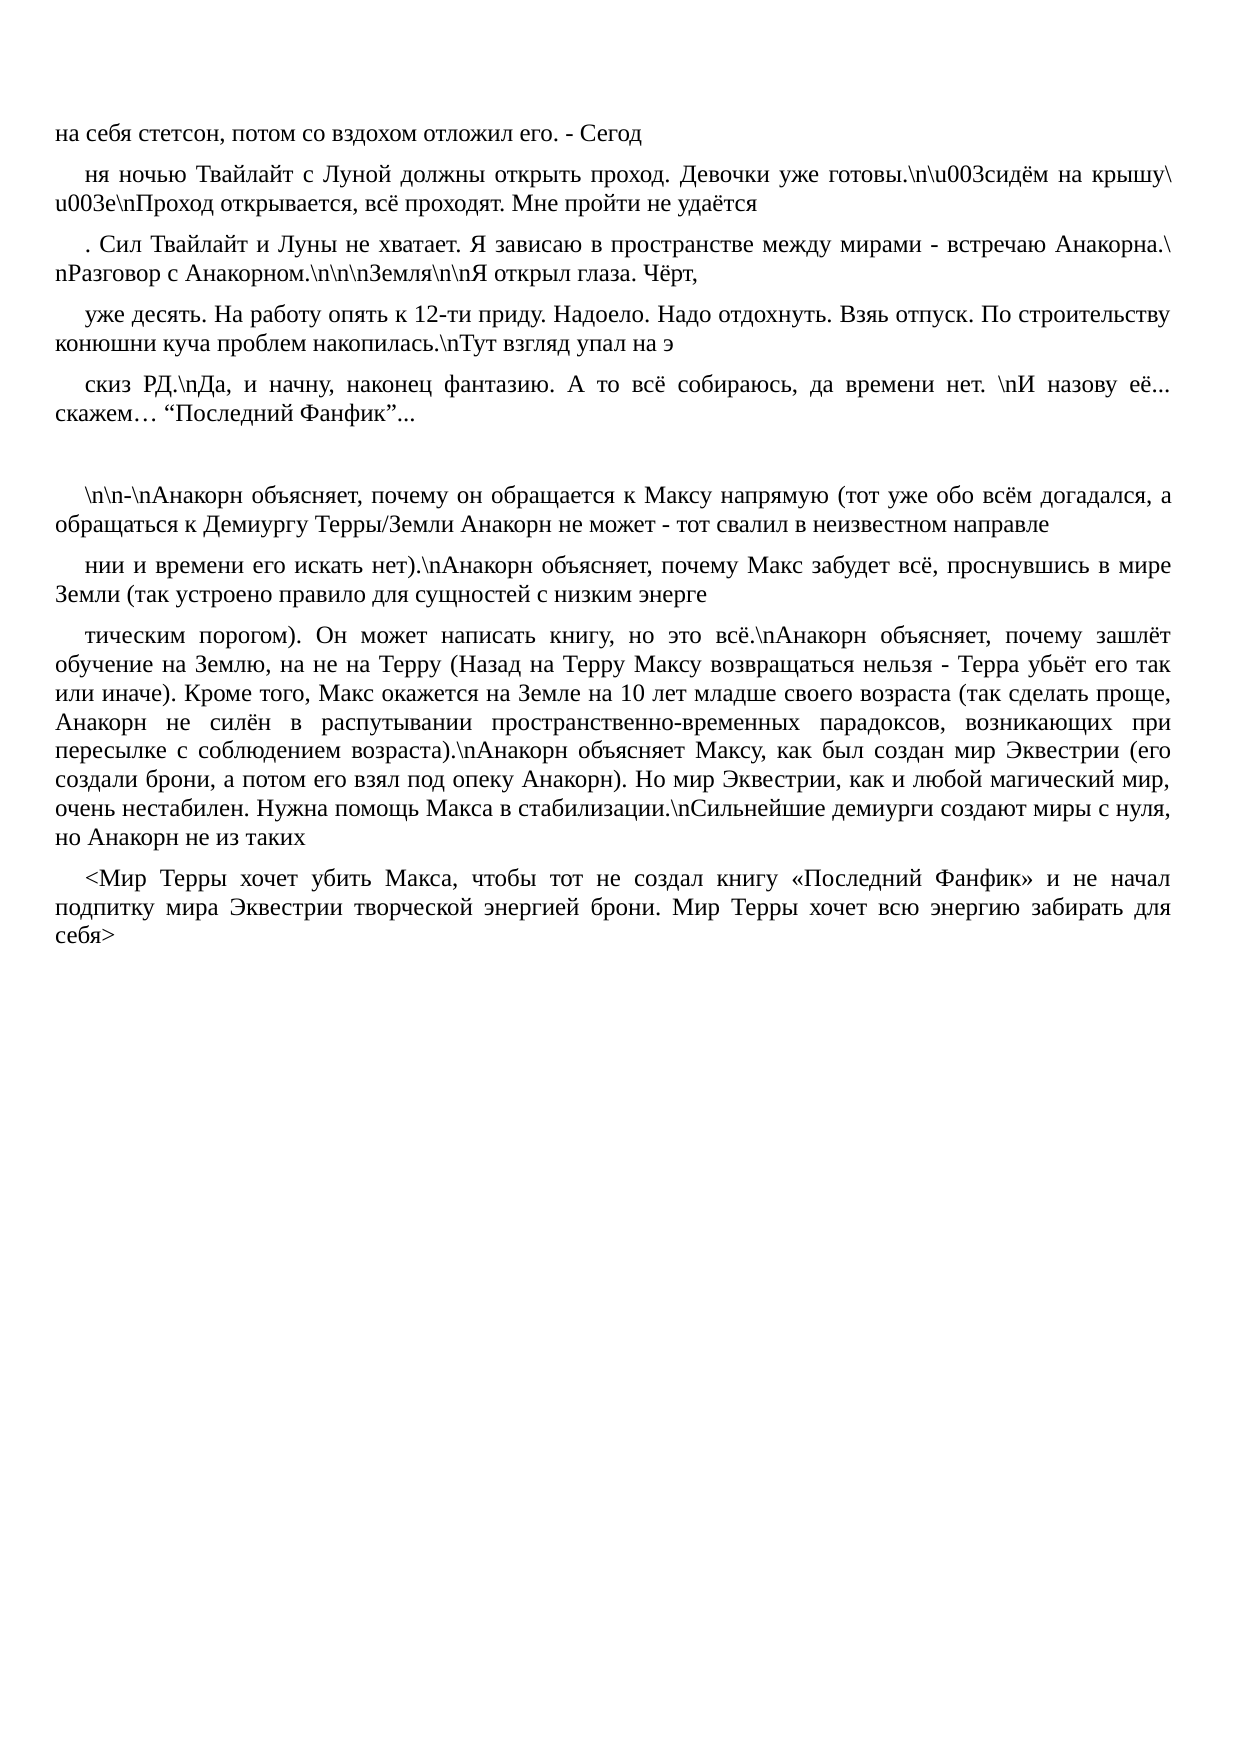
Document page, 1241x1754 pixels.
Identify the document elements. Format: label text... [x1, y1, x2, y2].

text скиз РД.\nДа, и начну, наконец фантазию. А то всё собираюсь, да времени нет. \nИ назову её... скажем… “Последний Фанфик”... [55, 369, 1172, 427]
text <Мир Терры хочет убить Макса, чтобы тот не создал книгу «Последний Фанфик» и не начал подпитку мира Эквестрии творческой энергией брони. Мир Терры хочет всю энергию забирать для себя> [55, 863, 1172, 949]
text . Сил Твайлайт и Луны не хватает. Я зависаю в пространстве между мирами - встречаю Анакорна.\nРазговор с Анакорном.\n\n\nЗемля\n\nЯ открыл глаза. Чёрт, [55, 229, 1172, 287]
text тическим порогом). Он может написать книгу, но это всё.\nАнакорн объясняет, почему зашлёт обучение на Землю, на не на Терру (Назад на Терру Максу возвращаться нельзя - Терра убьёт его так или иначе). Кроме того, Макс окажется на Земле на 10 лет младше своего возраста (так сделать проще, Анакорн не силён в распутывании пространственно-временных парадоксов, возникающих при пересылке с соблюдением возраста).\nАнакорн объясняет Максу, как был создан мир Эквестрии (его создали брони, а потом его взял под опеку Анакорн). Но мир Эквестрии, как и любой магический мир, очень нестабилен. Нужна помощь Макса в стабилизации.\nСильнейшие демиурги создают миры с нуля, но Анакорн не из таких [55, 621, 1172, 851]
text ня ночью Твайлайт с Луной должны открыть проход. Девочки уже готовы.\n\u003cидём на крышу\u003e\nПроход открывается, всё проходят. Мне пройти не удаётся [55, 159, 1172, 217]
text уже десять. На работу опять к 12-ти приду. Надоело. Надо отдохнуть. Взяь отпуск. По строительству конюшни куча проблем накопилась.\nТут взгляд упал на э [55, 299, 1172, 357]
text нии и времени его искать нет).\nАнакорн объясняет, почему Макс забудет всё, проснувшись в мире Земли (так устроено правило для сущностей с низким энерге [55, 551, 1172, 608]
text \n\n-\nАнакорн объясняет, почему он обращается к Максу напрямую (тот уже обо всём догадался, а обращаться к Демиургу Терры/Земли Анакорн не может - тот свалил в неизвестном направле [55, 481, 1172, 538]
text на себя стетсон, потом со вздохом отложил его. - Сегод [55, 118, 1172, 147]
